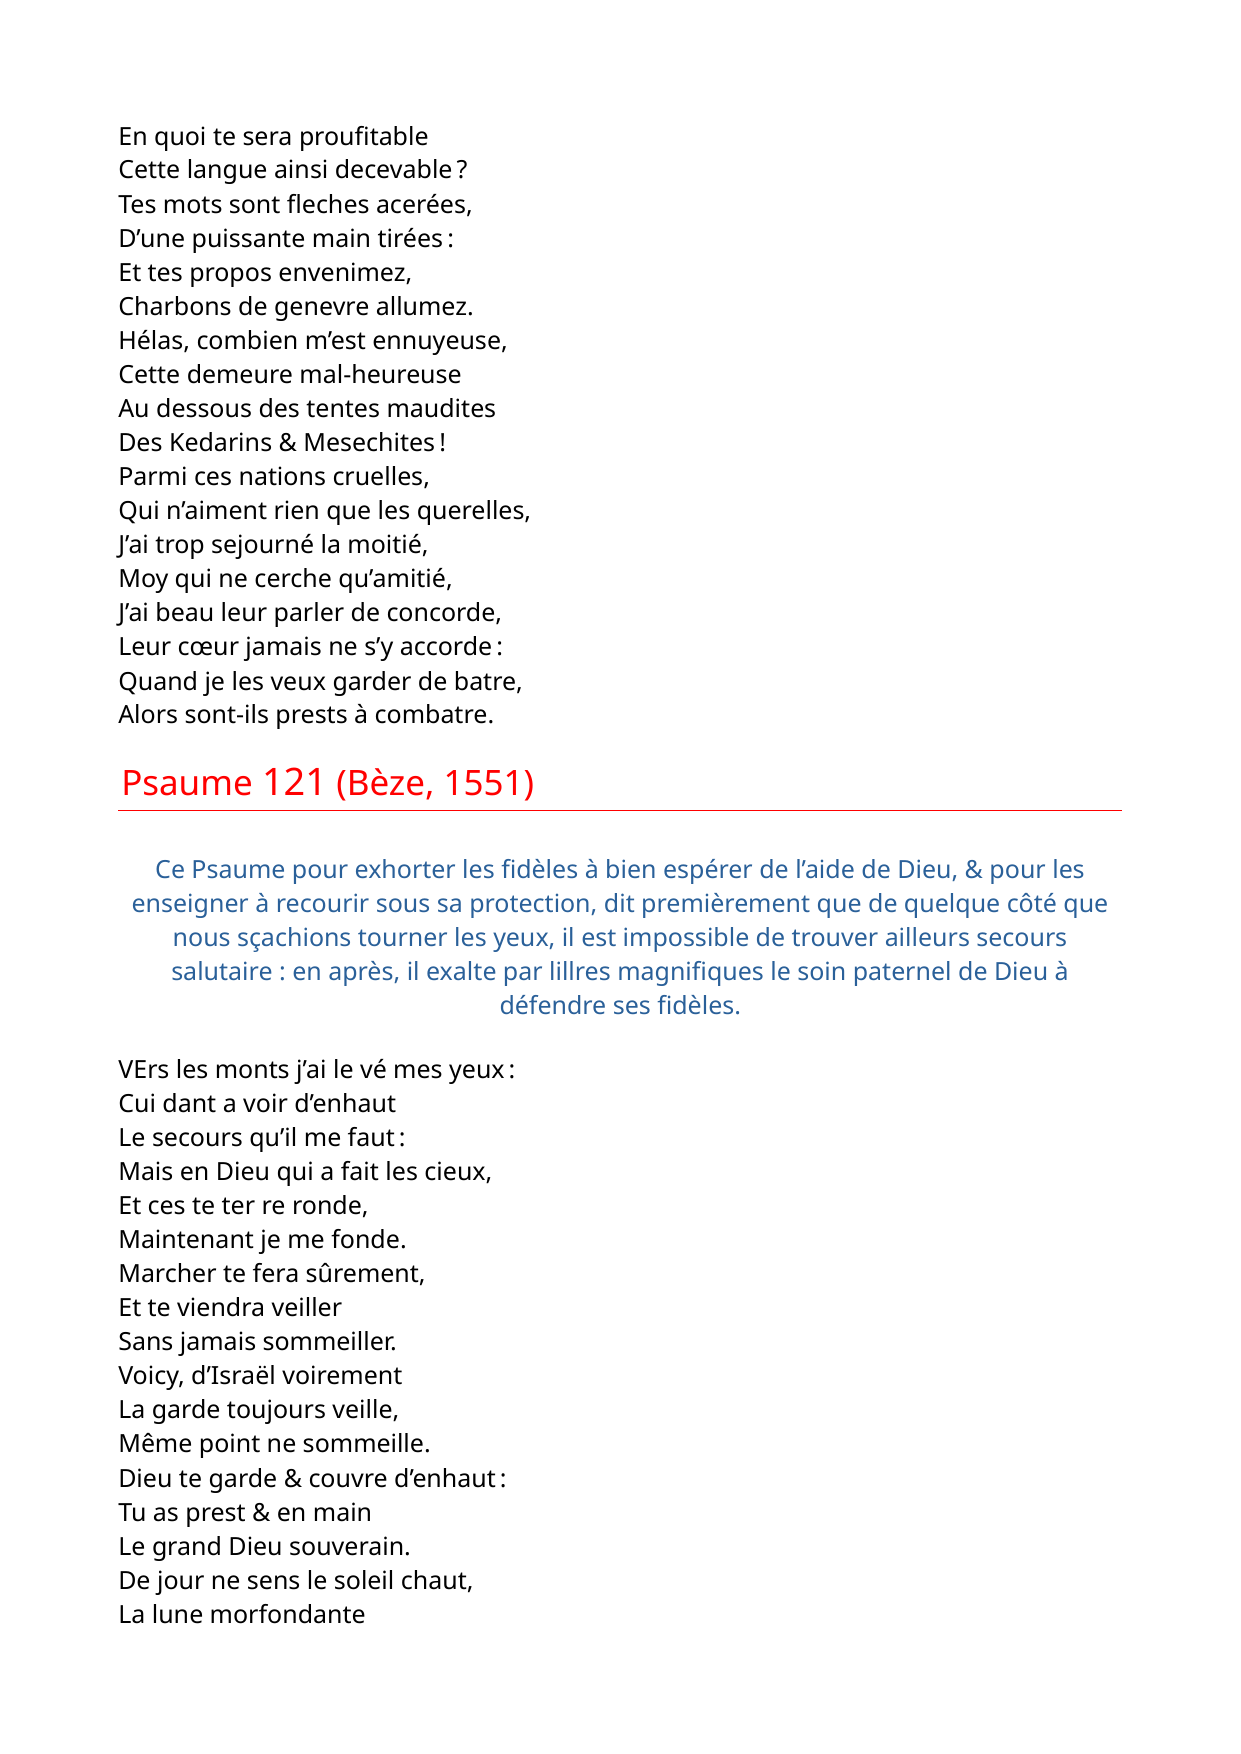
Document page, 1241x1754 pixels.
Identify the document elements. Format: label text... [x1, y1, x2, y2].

text En quoi te sera proufitable [118, 118, 1122, 152]
text Qui n’aiment rien que les querelles, [118, 493, 1122, 527]
text Des Kedarins & Mesechites ! [118, 425, 1122, 459]
text Voicy, d’Israël voirement [118, 1358, 1122, 1392]
subtitle Psaume 121 (Bèze, 1551) [118, 752, 1122, 810]
text Charbons de genevre allumez. [118, 288, 1122, 322]
text Parmi ces nations cruelles, [118, 459, 1122, 493]
text Cette demeure mal-heureuse [118, 357, 1122, 391]
text D’une puissante main tirées : [118, 220, 1122, 254]
text De jour ne sens le soleil chaut, [118, 1562, 1122, 1596]
text Ce Psaume pour exhorter les fidèles à bien espérer de l’aide de Dieu, & pour les enseigner à recourir sous sa protection, dit premièrement que de quelque côté que nous sçachions tourner les yeux, il est impossible de trouver ailleurs secours salutaire : en après, il exalte par lillres magnifiques le soin paternel de Dieu à défendre ses fidèles. [118, 852, 1122, 1022]
text Au dessous des tentes maudites [118, 391, 1122, 425]
text Cui dant a voir d’enhaut [118, 1086, 1122, 1119]
text Leur cœur jamais ne s’y accorde : [118, 629, 1122, 663]
text Le secours qu’il me faut : [118, 1119, 1122, 1154]
text Et ces te ter re ronde, [118, 1188, 1122, 1222]
text Quand je les veux garder de batre, [118, 663, 1122, 697]
text Hélas, combien m’est ennuyeuse, [118, 322, 1122, 357]
text Le grand Dieu souverain. [118, 1528, 1122, 1562]
text Cette langue ainsi decevable ? [118, 152, 1122, 186]
text Moy qui ne cerche qu’amitié, [118, 561, 1122, 595]
text Et tes propos envenimez, [118, 254, 1122, 288]
text Marcher te fera sûrement, [118, 1256, 1122, 1290]
text Sans jamais sommeiller. [118, 1324, 1122, 1358]
text Dieu te garde & couvre d’enhaut : [118, 1460, 1122, 1494]
text Alors sont-ils prests à combatre. [118, 697, 1122, 731]
text Même point ne sommeille. [118, 1426, 1122, 1460]
text Mais en Dieu qui a fait les cieux, [118, 1154, 1122, 1188]
text Tu as prest & en main [118, 1494, 1122, 1528]
text J’ai beau leur parler de concorde, [118, 595, 1122, 629]
text J’ai trop sejourné la moitié, [118, 527, 1122, 561]
text VErs les monts j’ai le vé mes yeux : [118, 1051, 1122, 1086]
text Tes mots sont fleches acerées, [118, 186, 1122, 220]
text Maintenant je me fonde. [118, 1222, 1122, 1256]
text La garde toujours veille, [118, 1392, 1122, 1426]
text Et te viendra veiller [118, 1290, 1122, 1324]
text La lune morfondante [118, 1596, 1122, 1631]
